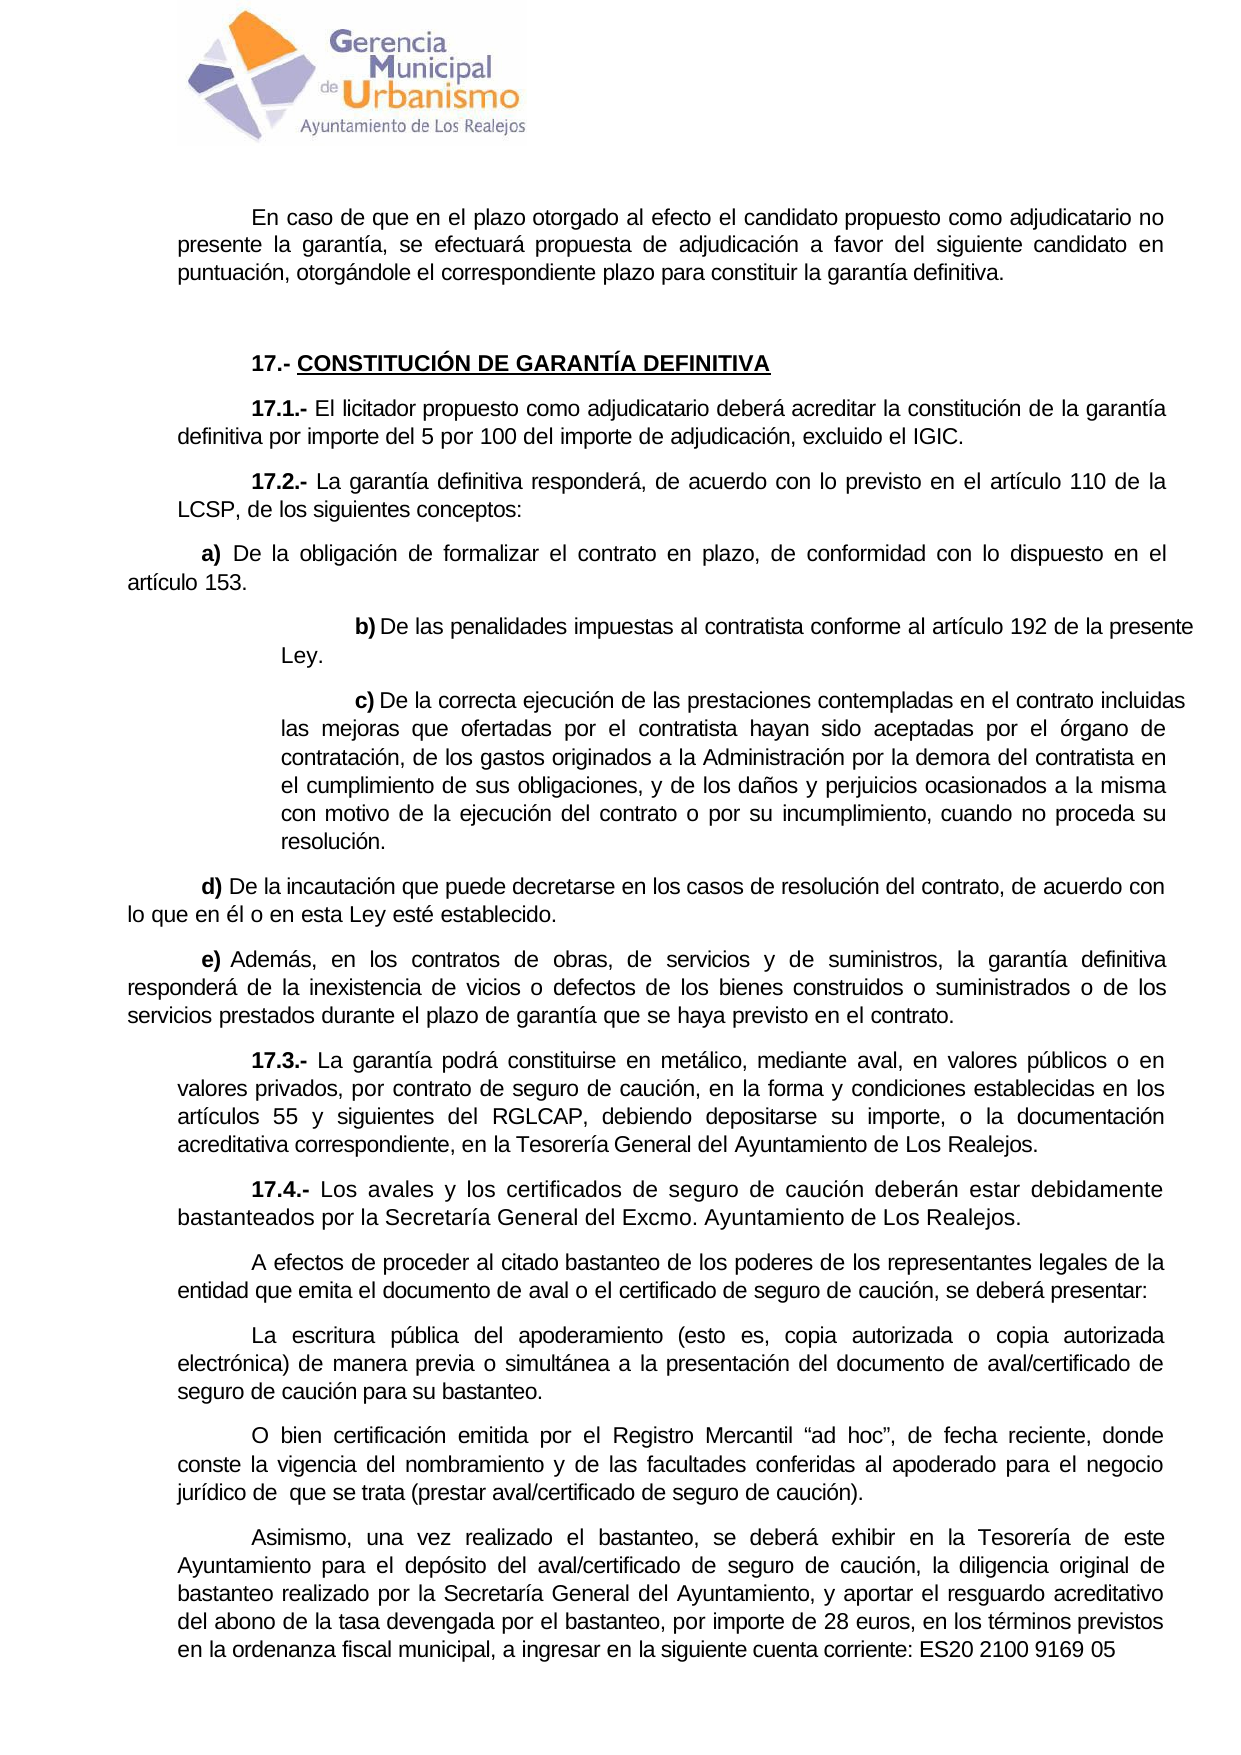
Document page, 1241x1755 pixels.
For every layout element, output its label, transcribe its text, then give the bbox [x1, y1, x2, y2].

text La escritura pública del apoderamiento (esto es, copia autorizada o copia autorizada electrónica) de manera previa o simultánea a la presentación del documento de aval/certificado de seguro de caución para su bastanteo. [177, 1322, 1164, 1404]
text Ley. [281, 642, 1207, 668]
text A efectos de proceder al citado bastanteo de los poderes de los representantes legales de la entidad que emita el documento de aval o el certificado de seguro de caución, se deberá presentar: [177, 1249, 1165, 1303]
text 17.1.- El licitador propuesto como adjudicatario deberá acreditar la constitución de la garantía definitiva por importe del 5 por 100 del importe de adjudicación, excluido el IGIC. [177, 395, 1166, 449]
text En caso de que en el plazo otorgado al efecto el candidato propuesto como adjudicatario no presente la garantía, se efectuará propuesta de adjudicación a favor del siguiente candidato en puntuación, otorgándole el correspondiente plazo para constituir la garantía definitiva. [177, 203, 1165, 286]
list Además, en los contratos de obras, de servicios y de suministros, la garantía definitiva responderá de la inexistencia de vicios o defectos de los bienes construidos o suministrados o de los servicios prestados durante el plazo de garantía que se haya previsto en el contrato. [127, 946, 1167, 1028]
text O bien certificación emitida por el Registro Mercantil “ad hoc”, de fecha reciente, donde conste la vigencia del nombramiento y de las facultades conferidas al apoderado para el negocio jurídico de que se trata (prestar aval/certificado de seguro de caución). [177, 1422, 1164, 1505]
text las mejoras que ofertadas por el contratista hayan sido aceptadas por el órgano de contratación, de los gastos originados a la Administración por la demora del contratista en el cumplimiento de sus obligaciones, y de los daños y perjuicios ocasionados a la misma con motivo de la ejecución del contrato o por su incumplimiento, cuando no proceda su resolución. [281, 715, 1167, 854]
subtitle 17.- CONSTITUCIÓN DE GARANTÍA DEFINITIVA [251, 350, 1207, 376]
text 17.3.- La garantía podrá constituirse en metálico, mediante aval, en valores públicos o en valores privados, por contrato de seguro de caución, en la forma y condiciones establecidas en los artículos 55 y siguientes del RGLCAP, debiendo depositarse su importe, o la documentación acreditativa correspondiente, en la Tesorería General del Ayuntamiento de Los Realejos. [177, 1047, 1165, 1157]
list De la obligación de formalizar el contrato en plazo, de conformidad con lo dispuesto en el artículo 153. [127, 540, 1167, 595]
list De la correcta ejecución de las prestaciones contempladas en el contrato incluidas [354, 687, 1207, 713]
text 17.4.- Los avales y los certificados de seguro de caución deberán estar debidamente bastanteados por la Secretaría General del Excmo. Ayuntamiento de Los Realejos. [177, 1176, 1164, 1230]
list De la incautación que puede decretarse en los casos de resolución del contrato, de acuerdo con lo que en él o en esta Ley esté establecido. [127, 873, 1166, 927]
list De las penalidades impuestas al contratista conforme al artículo 192 de la presente [354, 613, 1207, 639]
text Asimismo, una vez realizado el bastanteo, se deberá exhibir en la Tesorería de este Ayuntamiento para el depósito del aval/certificado de seguro de caución, la diligencia original de bastanteo realizado por la Secretaría General del Ayuntamiento, y aportar el resguardo acreditativo del abono de la tasa devengada por el bastanteo, por importe de 28 euros, en los términos previstos en la ordenanza fiscal municipal, a ingresar en la siguiente cuenta corriente: ES20 2100 9169 05 [177, 1523, 1165, 1662]
text 17.2.- La garantía definitiva responderá, de acuerdo con lo previsto en el artículo 110 de la LCSP, de los siguientes conceptos: [177, 468, 1166, 522]
